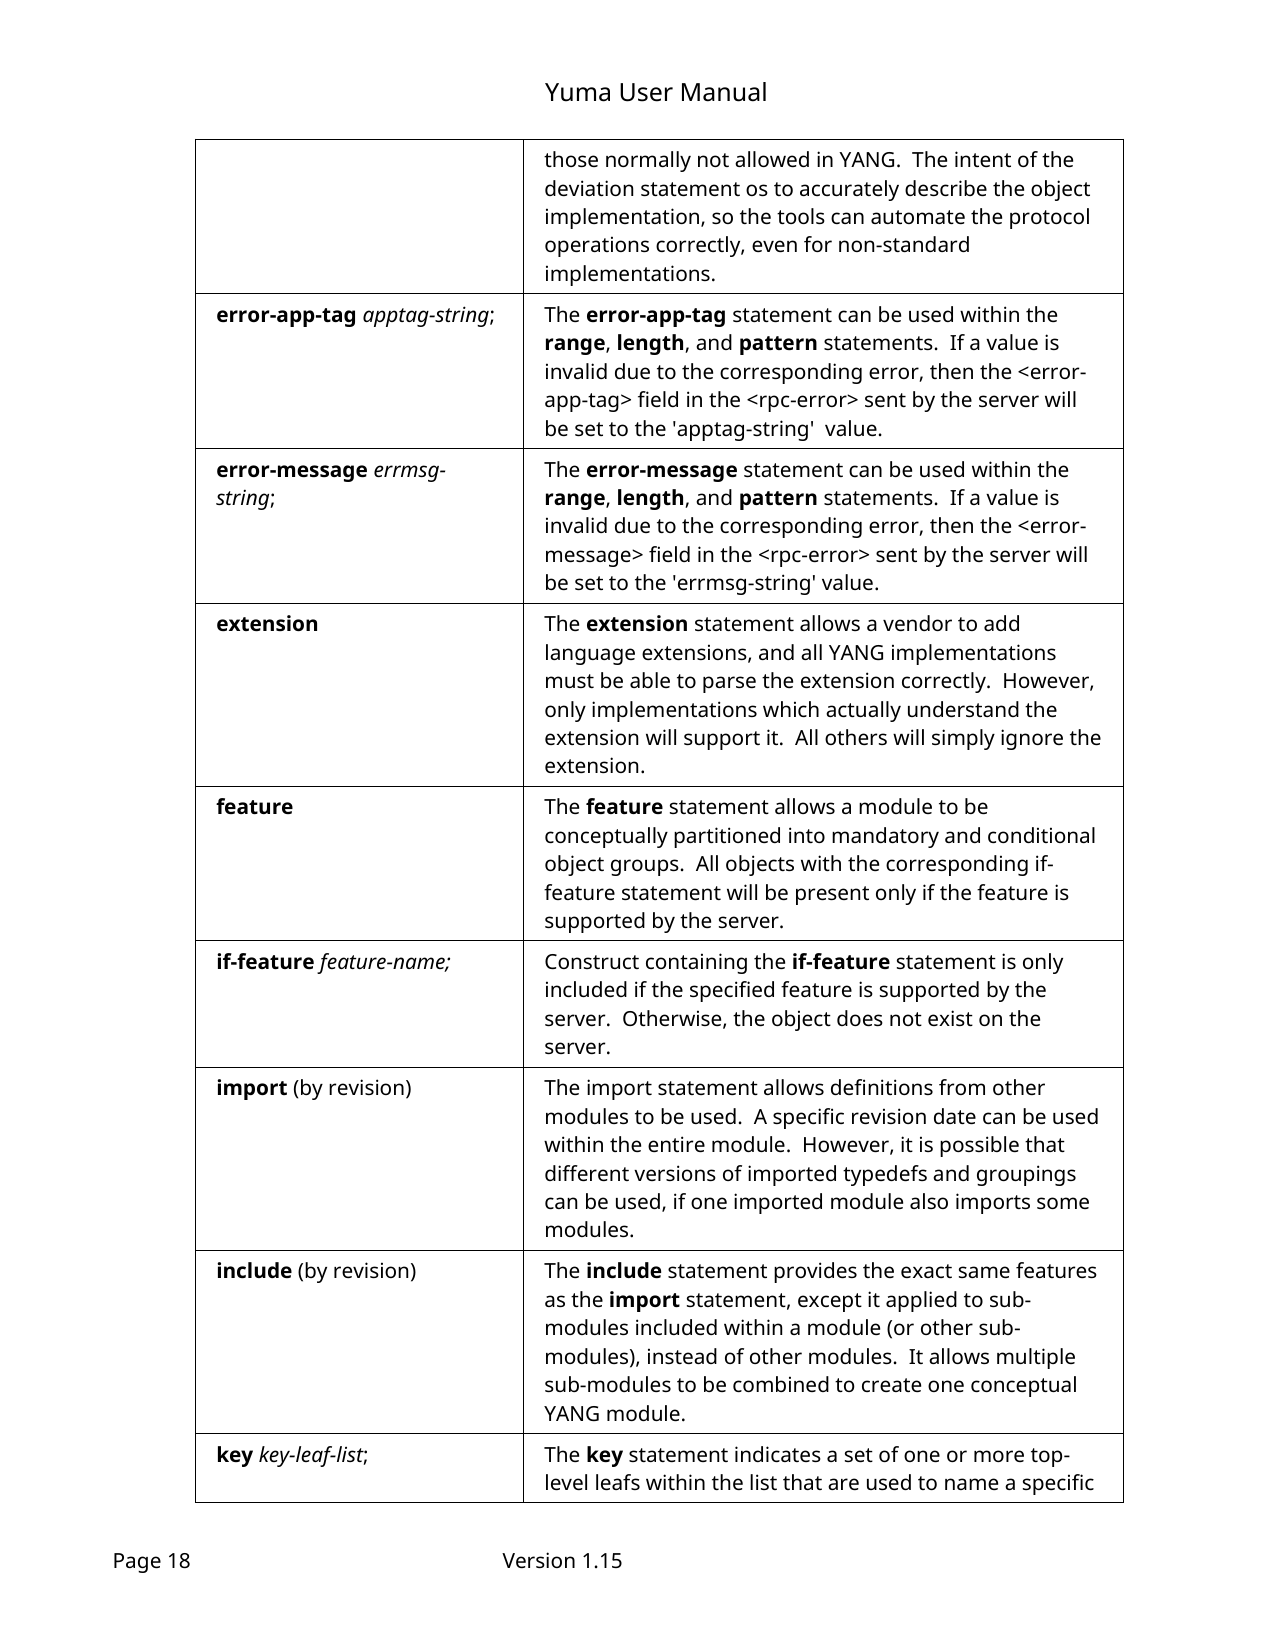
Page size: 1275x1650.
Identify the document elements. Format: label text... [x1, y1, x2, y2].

table_cell The import statement allows definitions from other modules to be used. A specific revision date can be used within the entire module. However, it is possible that different versions of imported typedefs and groupings can be used, if one imported module also imports some modules. [524, 1068, 1123, 1250]
table_cell error-app-tag apptag-string; [196, 294, 523, 448]
table_cell The feature statement allows a module to be conceptually partitioned into mandatory and conditional object groups. All objects with the corresponding if-feature statement will be present only if the feature is supported by the server. [524, 787, 1123, 940]
table_cell The extension statement allows a vendor to add language extensions, and all YANG implementations must be able to parse the extension correctly. However, only implementations which actually understand the extension will support it. All others will simply ignore the extension. [524, 604, 1123, 786]
table_cell The error-app-tag statement can be used within the range, length, and pattern statements. If a value is invalid due to the corresponding error, then the <error-app-tag> field in the <rpc-error> sent by the server will be set to the 'apptag-string' value. [524, 294, 1123, 448]
table_cell feature [196, 787, 523, 940]
table_cell extension [196, 604, 523, 786]
table_cell include (by revision) [196, 1251, 523, 1433]
table_cell those normally not allowed in YANG. The intent of the deviation statement os to accurately describe the object implementation, so the tools can automate the protocol operations correctly, even for non-standard implementations. [524, 140, 1123, 293]
table_cell The include statement provides the exact same features as the import statement, except it applied to sub-modules included within a module (or other sub-modules), instead of other modules. It allows multiple sub-modules to be combined to create one conceptual YANG module. [524, 1251, 1123, 1433]
table_cell key key-leaf-list; [196, 1434, 523, 1502]
table_cell The error-message statement can be used within the range, length, and pattern statements. If a value is invalid due to the corresponding error, then the <error-message> field in the <rpc-error> sent by the server will be set to the 'errmsg-string' value. [524, 449, 1123, 603]
table_cell [196, 140, 523, 293]
table_cell The key statement indicates a set of one or more top-level leafs within the list that are used to name a specific [524, 1434, 1123, 1502]
table_cell import (by revision) [196, 1068, 523, 1250]
table_cell error-message errmsg-string; [196, 449, 523, 603]
table_cell Construct containing the if-feature statement is only included if the specified feature is supported by the server. Otherwise, the object does not exist on the server. [524, 941, 1123, 1067]
table_cell if-feature feature-name; [196, 941, 523, 1067]
